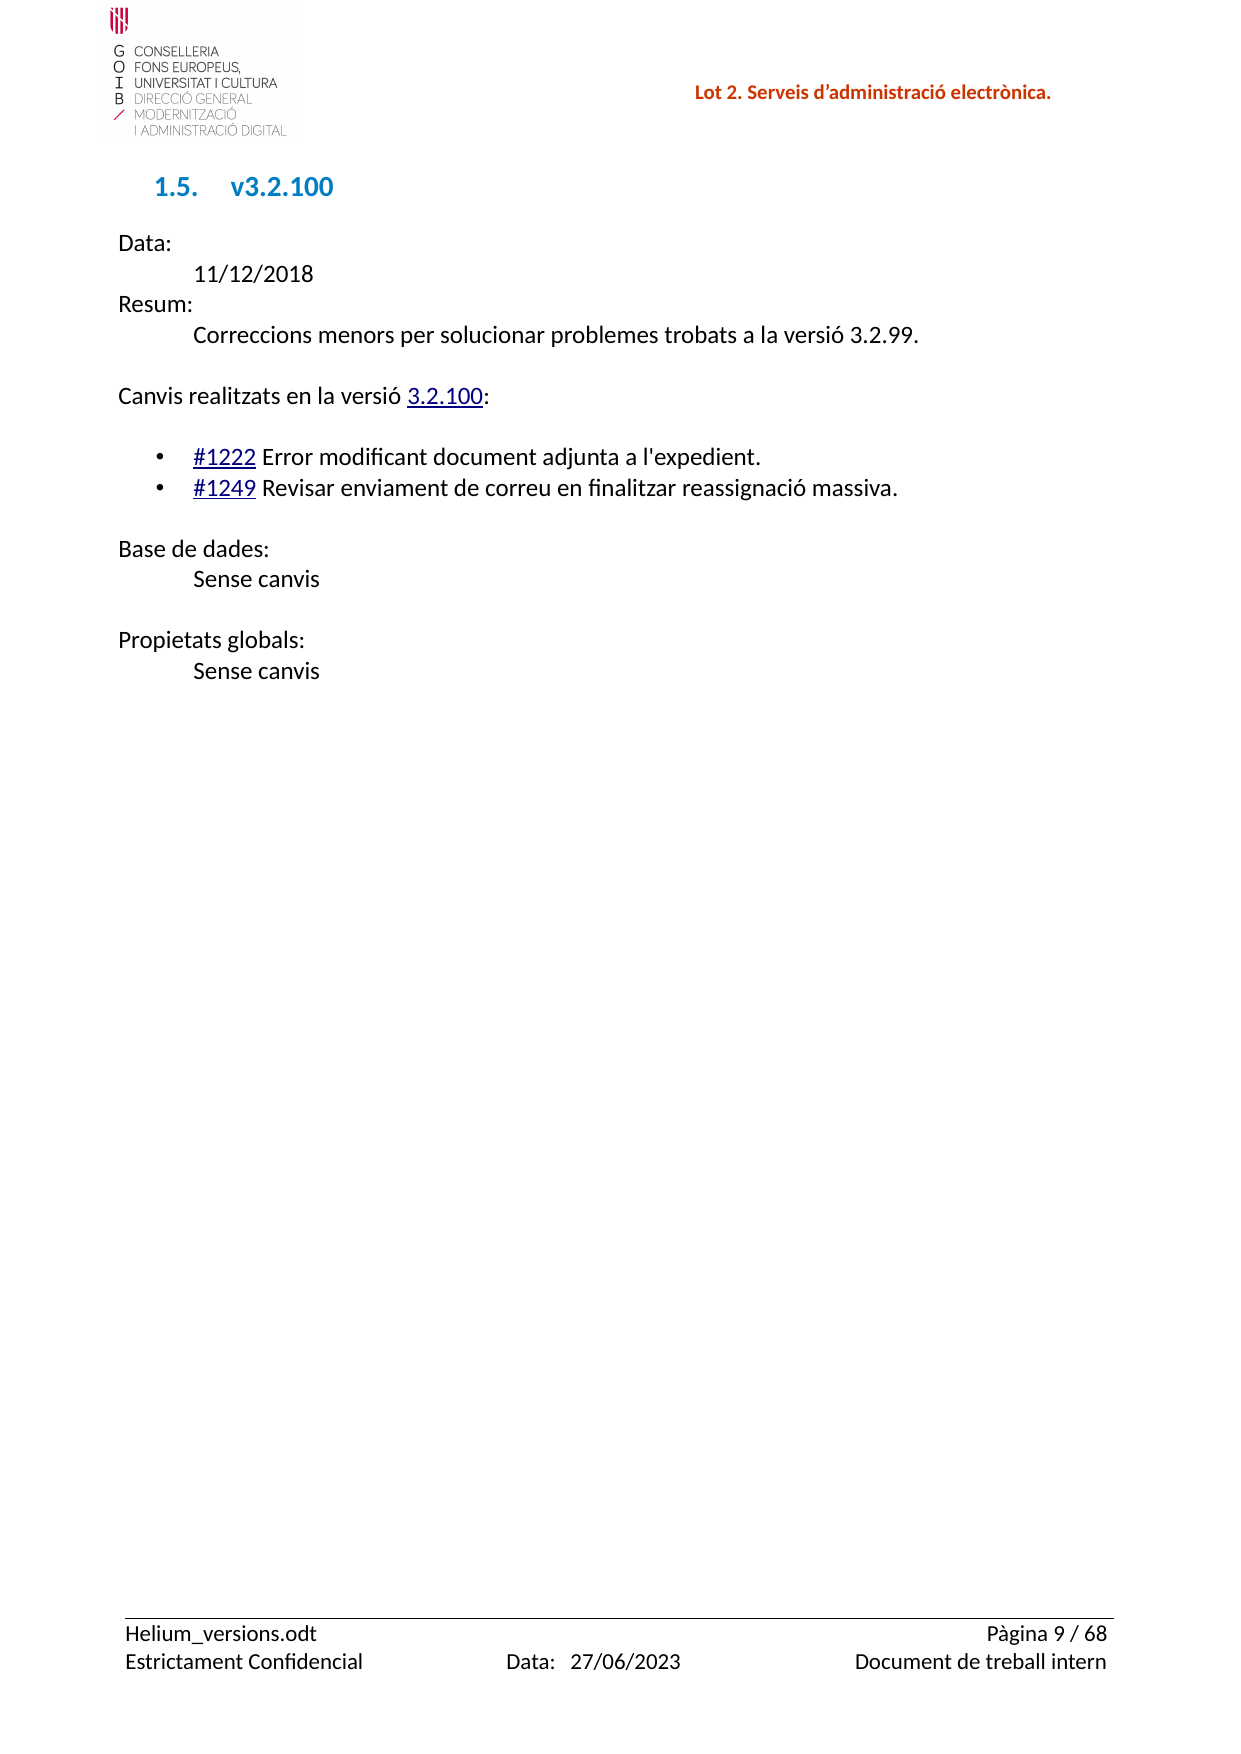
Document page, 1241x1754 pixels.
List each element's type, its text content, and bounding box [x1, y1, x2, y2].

subtitle v3.2.100 [153, 168, 1122, 204]
list #1222 Error modificant document adjunta a l'expedient. [156, 441, 1122, 472]
text 11/12/2018 [118, 258, 1122, 289]
picture [100, 0, 297, 144]
text Base de dades: [118, 533, 1122, 563]
text Canvis realitzats en la versió 3.2.100: [118, 380, 1122, 411]
text Sense canvis [118, 563, 1122, 594]
text Correccions menors per solucionar problemes trobats a la versió 3.2.99. [118, 319, 1122, 350]
text Sense canvis [118, 655, 1122, 685]
text Propietats globals: [118, 624, 1122, 655]
list #1249 Revisar enviament de correu en finalitzar reassignació massiva. [156, 472, 1122, 502]
text Resum: [118, 289, 1122, 319]
text Data: [118, 228, 1122, 258]
